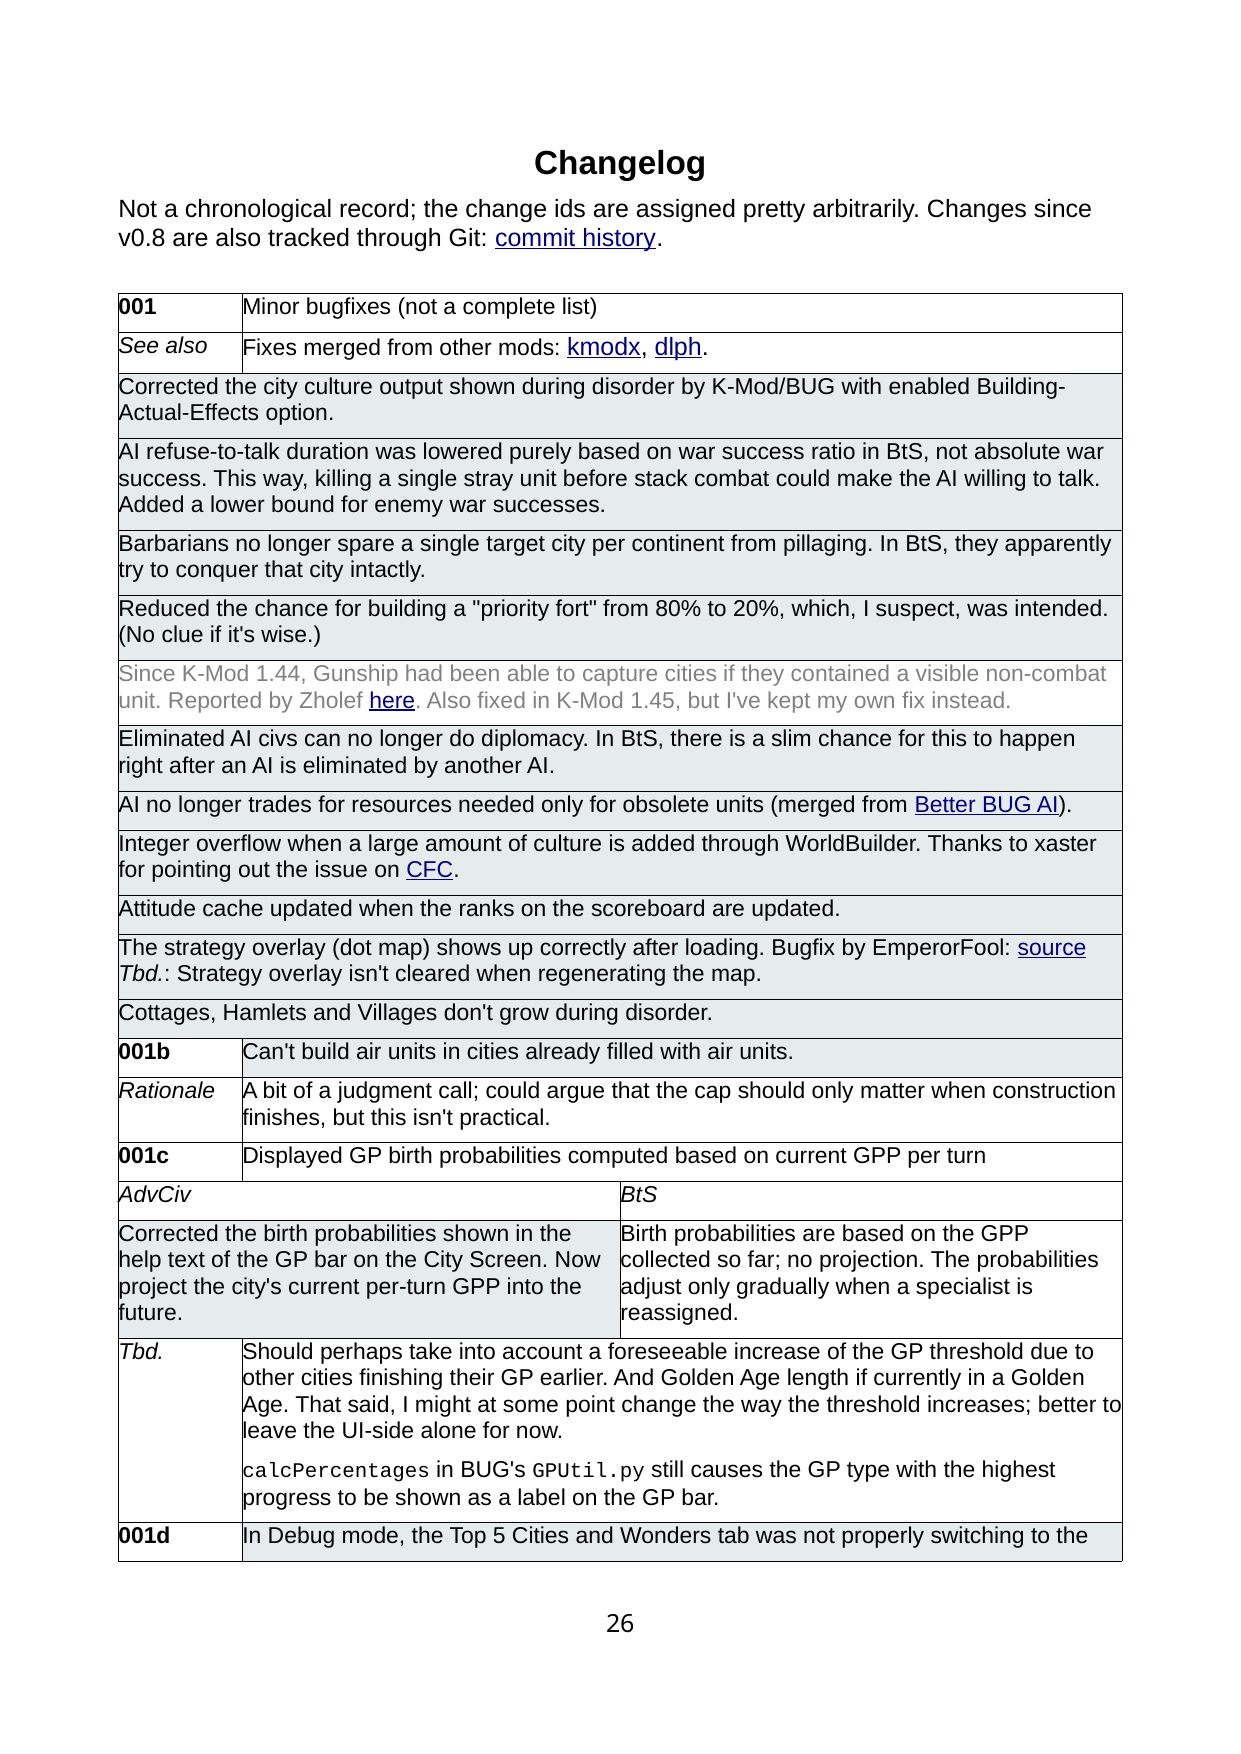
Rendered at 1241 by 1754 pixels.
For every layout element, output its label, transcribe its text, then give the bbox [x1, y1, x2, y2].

table_cell Fixes merged from other mods: kmodx, dlph. [243, 333, 1122, 373]
table_cell See also [119, 333, 242, 373]
table_cell 001d [119, 1523, 242, 1561]
table_cell Rationale [119, 1078, 242, 1142]
table_cell Tbd. [119, 1339, 242, 1522]
table_cell Integer overflow when a large amount of culture is added through WorldBuilder. Thanks to xaster for pointing out the issue on CFC. [119, 831, 1122, 895]
table_cell Birth probabilities are based on the GPP collected so far; no projection. The probabilities adjust only gradually when a specialist is reassigned. [621, 1221, 1122, 1338]
table_header Minor bugfixes (not a complete list) [243, 294, 1122, 332]
table_cell 001b [119, 1039, 242, 1077]
table_cell AI no longer trades for resources needed only for obsolete units (merged from Better BUG AI). [119, 792, 1122, 829]
table_cell Attitude cache updated when the ranks on the scoreboard are updated. [119, 896, 1122, 934]
table_cell 001c [119, 1143, 242, 1181]
table_header 001 [119, 294, 242, 332]
table_cell Eliminated AI civs can no longer do diplomacy. In BtS, there is a slim chance for this to happen right after an AI is eliminated by another AI. [119, 726, 1122, 791]
table_cell Corrected the birth probabilities shown in the help text of the GP bar on the City Screen. Now project the city's current per-turn GPP into the future. [119, 1221, 620, 1338]
table_cell Should perhaps take into account a foreseeable increase of the GP threshold due to other cities finishing their GP earlier. And Golden Age length if currently in a Golden Age. That said, I might at some point change the way the threshold increases; better to leave the UI-side alone for now. calcPercentages in BUG's GPUtil.py still causes the GP type with the highest progress to be shown as a label on the GP bar. [243, 1339, 1122, 1522]
table_cell Displayed GP birth probabilities computed based on current GPP per turn [243, 1143, 1122, 1181]
table_cell Since K-Mod 1.44, Gunship had been able to capture cities if they contained a visible non-combat unit. Reported by Zholef here. Also fixed in K-Mod 1.45, but I've kept my own fix instead. [119, 661, 1122, 725]
table_cell AI refuse-to-talk duration was lowered purely based on war success ratio in BtS, not absolute war success. This way, killing a single stray unit before stack combat could make the AI willing to talk. Added a lower bound for enemy war successes. [119, 439, 1122, 530]
table_cell BtS [621, 1182, 1122, 1220]
table_cell Can't build air units in cities already filled with air units. [243, 1039, 1122, 1077]
text Not a chronological record; the change ids are assigned pretty arbitrarily. Changes since v0.8 are also tracked through Git: commit history. [118, 194, 1122, 280]
table_cell Cottages, Hamlets and Villages don't grow during disorder. [119, 1000, 1122, 1038]
table_cell In Debug mode, the Top 5 Cities and Wonders tab was not properly switching to the [243, 1523, 1122, 1561]
table_cell Corrected the city culture output shown during disorder by K-Mod/BUG with enabled Building-Actual-Effects option. [119, 374, 1122, 438]
table_cell Barbarians no longer spare a single target city per continent from pillaging. In BtS, they apparently try to conquer that city intactly. [119, 531, 1122, 595]
table_cell Reduced the chance for building a "priority fort" from 80% to 20%, which, I suspect, was intended. (No clue if it's wise.) [119, 596, 1122, 660]
table_cell The strategy overlay (dot map) shows up correctly after loading. Bugfix by EmperorFool: source Tbd.: Strategy overlay isn't cleared when regenerating the map. [119, 935, 1122, 999]
subtitle Changelog [118, 143, 1122, 182]
table_cell A bit of a judgment call; could argue that the cap should only matter when construction finishes, but this isn't practical. [243, 1078, 1122, 1142]
table_cell AdvCiv [119, 1182, 620, 1220]
